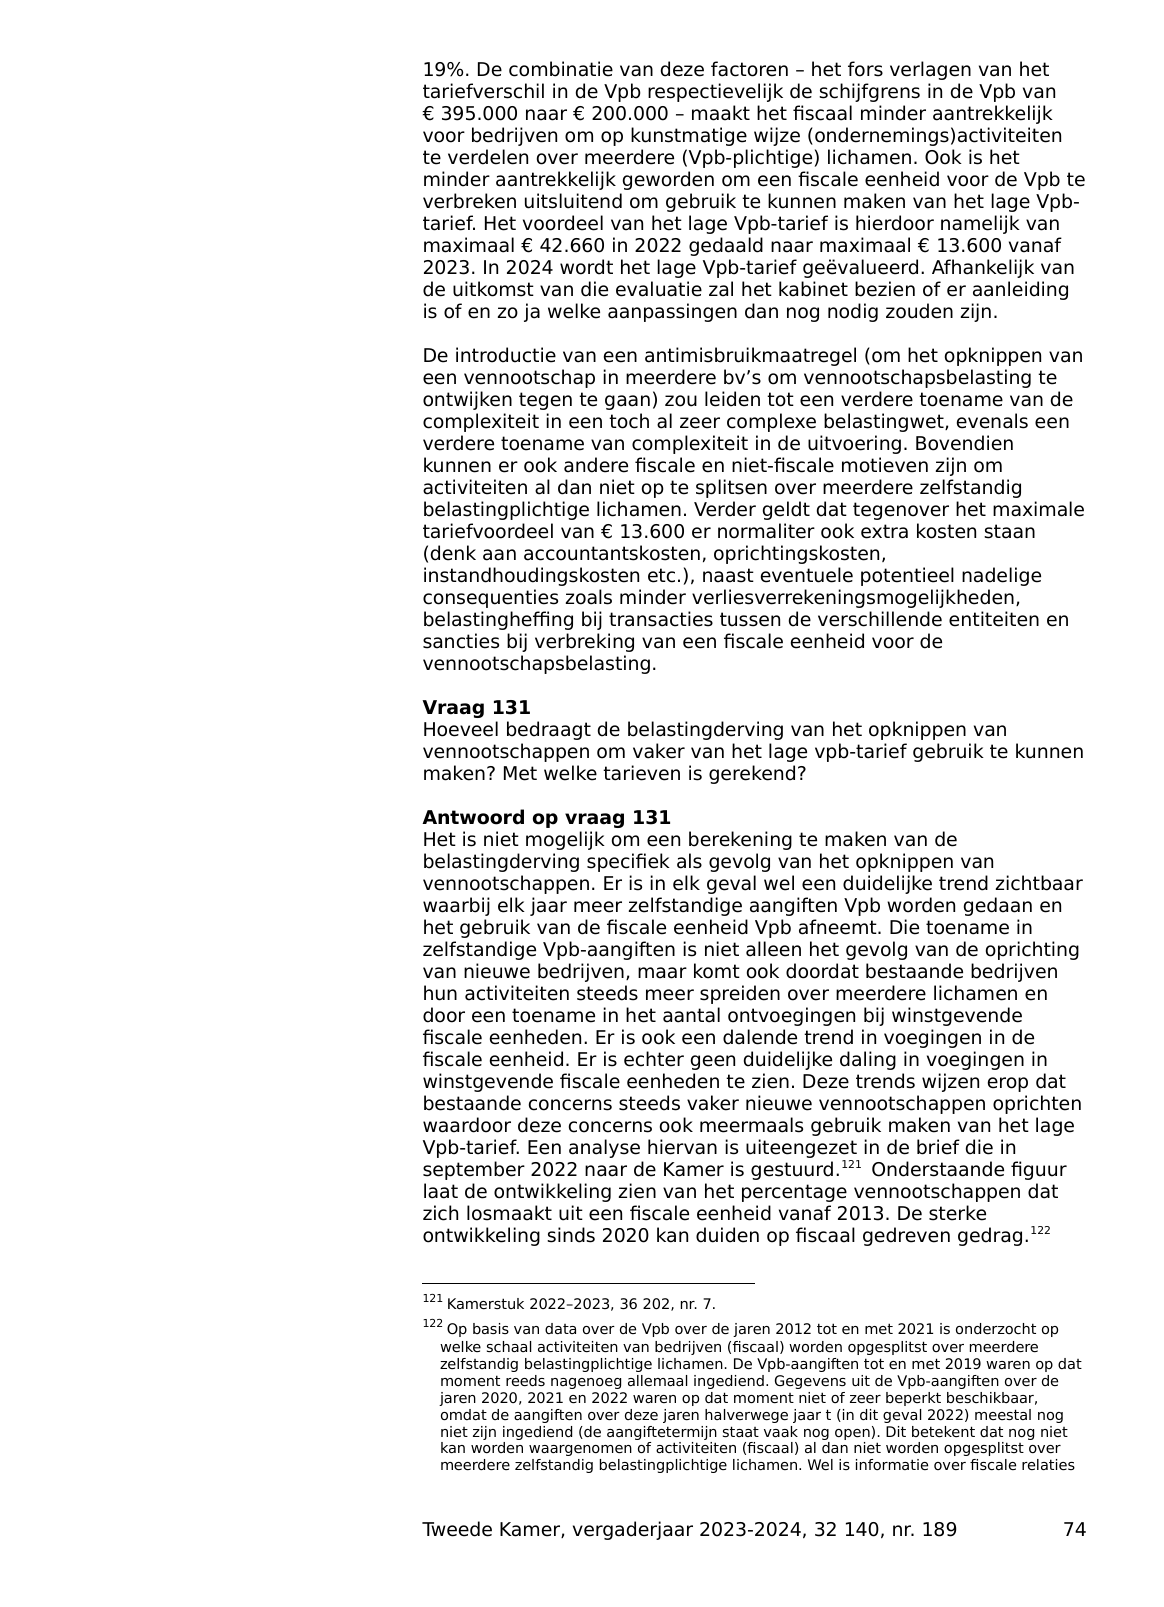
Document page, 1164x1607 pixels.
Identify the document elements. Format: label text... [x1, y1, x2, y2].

text Hoeveel bedraagt de belastingderving van het opknippen van vennootschappen om vaker van het lage vpb-tarief gebruik te kunnen maken? Met welke tarieven is gerekend? [422, 719, 1087, 785]
text De introductie van een antimisbruikmaatregel (om het opknippen van een vennootschap in meerdere bv’s om vennootschapsbelasting te ontwijken tegen te gaan) zou leiden tot een verdere toename van de complexiteit in een toch al zeer complexe belastingwet, evenals een verdere toename van complexiteit in de uitvoering. Bovendien kunnen er ook andere fiscale en niet-fiscale motieven zijn om activiteiten al dan niet op te splitsen over meerdere zelfstandig belastingplichtige lichamen. Verder geldt dat tegenover het maximale tariefvoordeel van € 13.600 er normaliter ook extra kosten staan (denk aan accountantskosten, oprichtingskosten, instandhoudingskosten etc.), naast eventuele potentieel nadelige consequenties zoals minder verliesverrekeningsmogelijkheden, belastingheffing bij transacties tussen de verschillende entiteiten en sancties bij verbreking van een fiscale eenheid voor de vennootschapsbelasting. [422, 345, 1087, 675]
text Antwoord op vraag 131 [422, 807, 1087, 829]
text 19%. De combinatie van deze factoren – het fors verlagen van het tariefverschil in de Vpb respectievelijk de schijfgrens in de Vpb van € 395.000 naar € 200.000 – maakt het fiscaal minder aantrekkelijk voor bedrijven om op kunstmatige wijze (ondernemings)activiteiten te verdelen over meerdere (Vpb-plichtige) lichamen. Ook is het minder aantrekkelijk geworden om een fiscale eenheid voor de Vpb te verbreken uitsluitend om gebruik te kunnen maken van het lage Vpb-tarief. Het voordeel van het lage Vpb-tarief is hierdoor namelijk van maximaal € 42.660 in 2022 gedaald naar maximaal € 13.600 vanaf 2023. In 2024 wordt het lage Vpb-tarief geëvalueerd. Afhankelijk van de uitkomst van die evaluatie zal het kabinet bezien of er aanleiding is of en zo ja welke aanpassingen dan nog nodig zouden zijn. [422, 59, 1087, 323]
text Kamerstuk 2022–2023, 36 202, nr. 7. [422, 1292, 1087, 1314]
text Het is niet mogelijk om een berekening te maken van de belastingderving specifiek als gevolg van het opknippen van vennootschappen. Er is in elk geval wel een duidelijke trend zichtbaar waarbij elk jaar meer zelfstandige aangiften Vpb worden gedaan en het gebruik van de fiscale eenheid Vpb afneemt. Die toename in zelfstandige Vpb-aangiften is niet alleen het gevolg van de oprichting van nieuwe bedrijven, maar komt ook doordat bestaande bedrijven hun activiteiten steeds meer spreiden over meerdere lichamen en door een toename in het aantal ontvoegingen bij winstgevende fiscale eenheden. Er is ook een dalende trend in voegingen in de fiscale eenheid. Er is echter geen duidelijke daling in voegingen in winstgevende fiscale eenheden te zien. Deze trends wijzen erop dat bestaande concerns steeds vaker nieuwe vennootschappen oprichten waardoor deze concerns ook meermaals gebruik maken van het lage Vpb-tarief. Een analyse hiervan is uiteengezet in de brief die in september 2022 naar de Kamer is gestuurd. Onderstaande figuur laat de ontwikkeling zien van het percentage vennootschappen dat zich losmaakt uit een fiscale eenheid vanaf 2013. De sterke ontwikkeling sinds 2020 kan duiden op fiscaal gedreven gedrag. [422, 829, 1087, 1247]
text Op basis van data over de Vpb over de jaren 2012 tot en met 2021 is onderzocht op welke schaal activiteiten van bedrijven (fiscaal) worden opgesplitst over meerdere zelfstandig belastingplichtige lichamen. De Vpb-aangiften tot en met 2019 waren op dat moment reeds nagenoeg allemaal ingediend. Gegevens uit de Vpb-aangiften over de jaren 2020, 2021 en 2022 waren op dat moment niet of zeer beperkt beschikbaar, omdat de aangiften over deze jaren halverwege jaar t (in dit geval 2022) meestal nog niet zijn ingediend (de aangiftetermijn staat vaak nog open). Dit betekent dat nog niet kan worden waargenomen of activiteiten (fiscaal) al dan niet worden opgesplitst over meerdere zelfstandig belastingplichtige lichamen. Wel is informatie over fiscale relaties [422, 1317, 1087, 1474]
text Vraag 131 [422, 697, 1087, 719]
